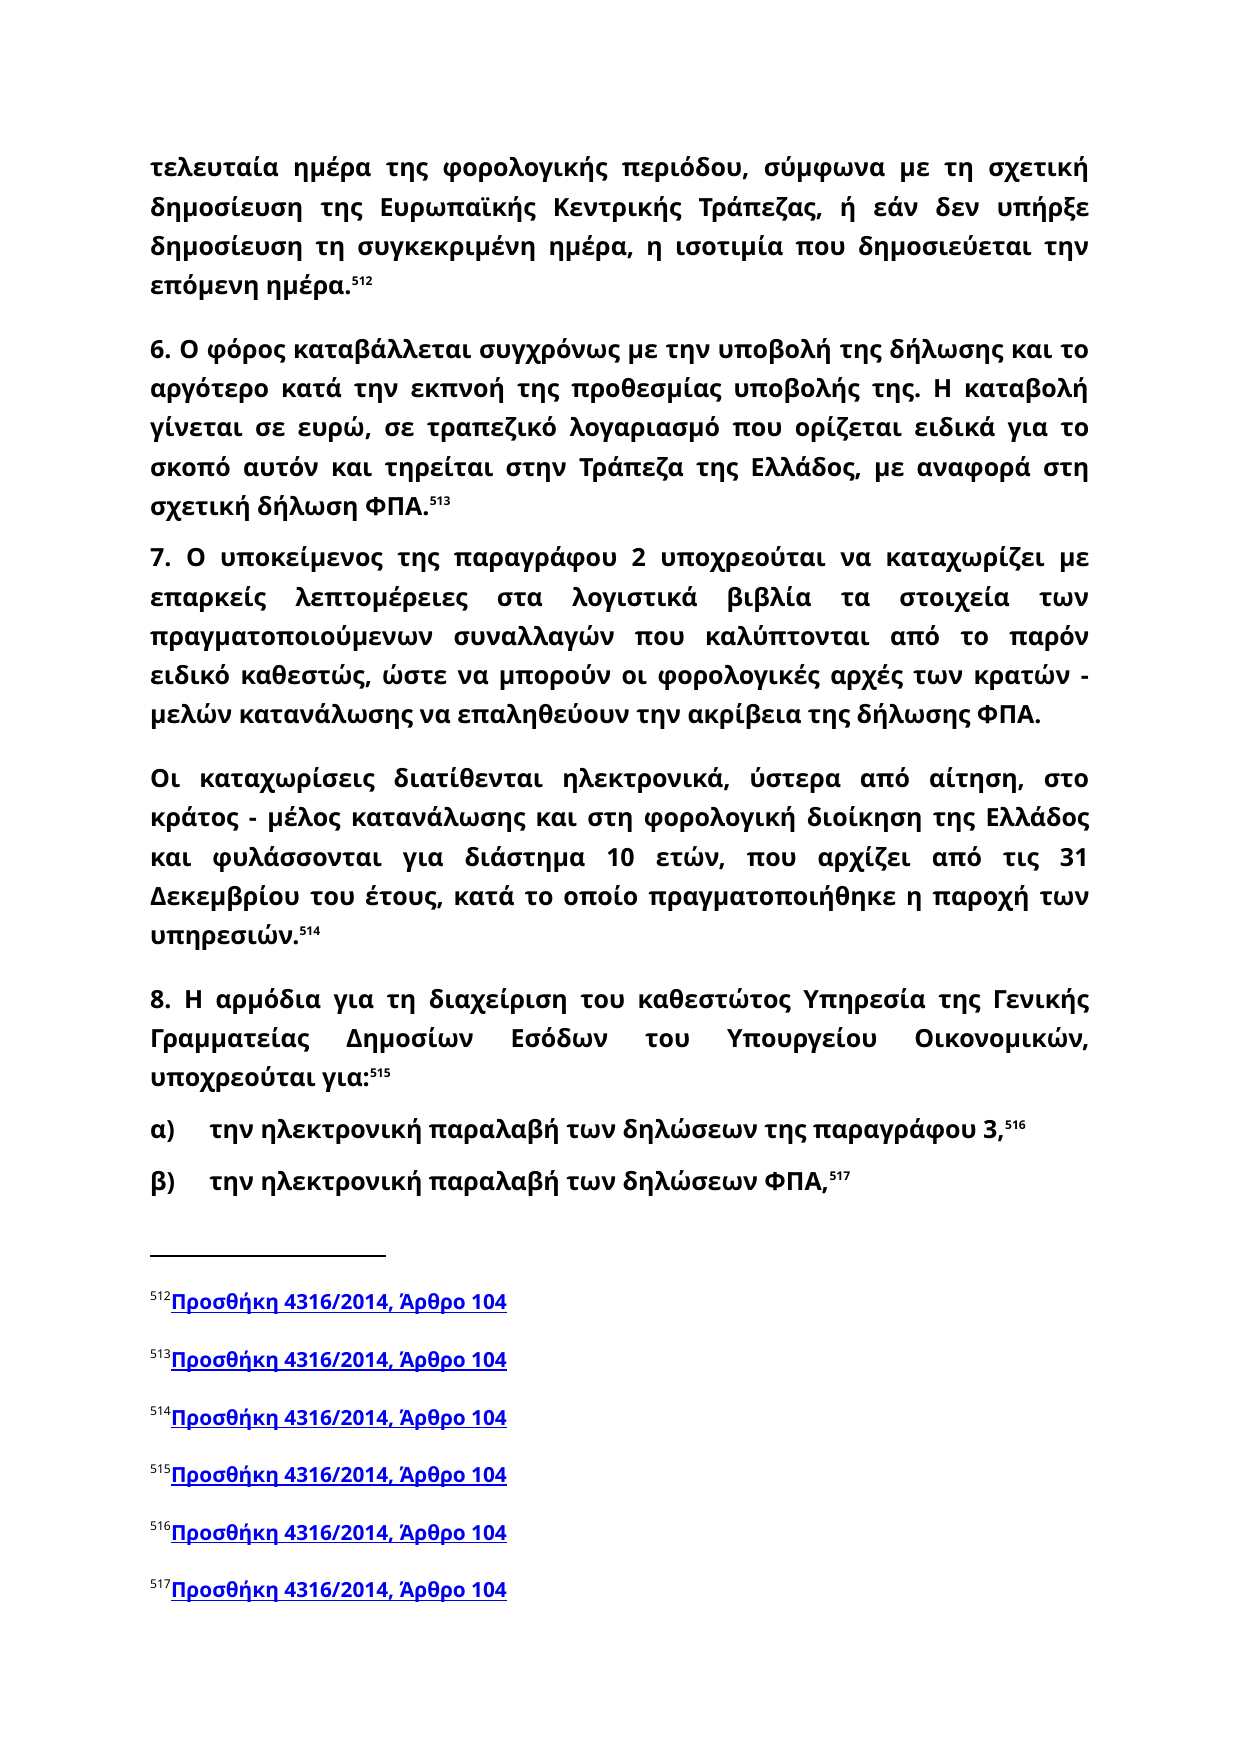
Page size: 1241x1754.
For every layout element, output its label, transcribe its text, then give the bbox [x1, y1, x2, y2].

list β) την ηλεκτρονική παραλαβή των δηλώσεων ΦΠΑ, [150, 1163, 1090, 1197]
text Προσθήκη 4316/2014, Άρθρο 104 [150, 1518, 1090, 1546]
text Προσθήκη 4316/2014, Άρθρο 104 [150, 1345, 1090, 1373]
text Προσθήκη 4316/2014, Άρθρο 104 [150, 1576, 1090, 1604]
text Προσθήκη 4316/2014, Άρθρο 104 [150, 1403, 1090, 1431]
text 8. Η αρμόδια για τη διαχείριση του καθεστώτος Υπηρεσία της Γενικής Γραμματείας Δημοσίων Εσόδων του Υπουργείου Οικονομικών, υποχρεούται για: [150, 982, 1090, 1094]
text 6. Ο φόρος καταβάλλεται συγχρόνως με την υποβολή της δήλωσης και το αργότερο κατά την εκπνοή της προθεσμίας υποβολής της. Η καταβολή γίνεται σε ευρώ, σε τραπεζικό λογαριασμό που ορίζεται ειδικά για το σκοπό αυτόν και τηρείται στην Τράπεζα της Ελλάδος, με αναφορά στη σχετική δήλωση ΦΠΑ. [150, 332, 1090, 522]
text Οι καταχωρίσεις διατίθενται ηλεκτρονικά, ύστερα από αίτηση, στο κράτος - μέλος κατανάλωσης και στη φορολογική διοίκηση της Ελλάδος και φυλάσσονται για διάστημα 10 ετών, που αρχίζει από τις 31 Δεκεμβρίου του έτους, κατά το οποίο πραγματοποιήθηκε η παροχή των υπηρεσιών. [150, 761, 1090, 952]
text Προσθήκη 4316/2014, Άρθρο 104 [150, 1287, 1090, 1316]
text 7. Ο υποκείμενος της παραγράφου 2 υποχρεούται να καταχωρίζει με επαρκείς λεπτομέρειες στα λογιστικά βιβλία τα στοιχεία των πραγματοποιούμενων συναλλαγών που καλύπτονται από το παρόν ειδικό καθεστώς, ώστε να μπορούν οι φορολογικές αρχές των κρατών - μελών κατανάλωσης να επαληθεύουν την ακρίβεια της δήλωσης ΦΠΑ. [150, 540, 1090, 731]
list α) την ηλεκτρονική παραλαβή των δηλώσεων της παραγράφου 3, [150, 1112, 1090, 1146]
text Προσθήκη 4316/2014, Άρθρο 104 [150, 1460, 1090, 1489]
text τελευταία ημέρα της φορολογικής περιόδου, σύμφωνα με τη σχετική δημοσίευση της Ευρωπαϊκής Κεντρικής Τράπεζας, ή εάν δεν υπήρξε δημοσίευση τη συγκεκριμένη ημέρα, η ισοτιμία που δημοσιεύεται την επόμενη ημέρα. [150, 150, 1090, 302]
